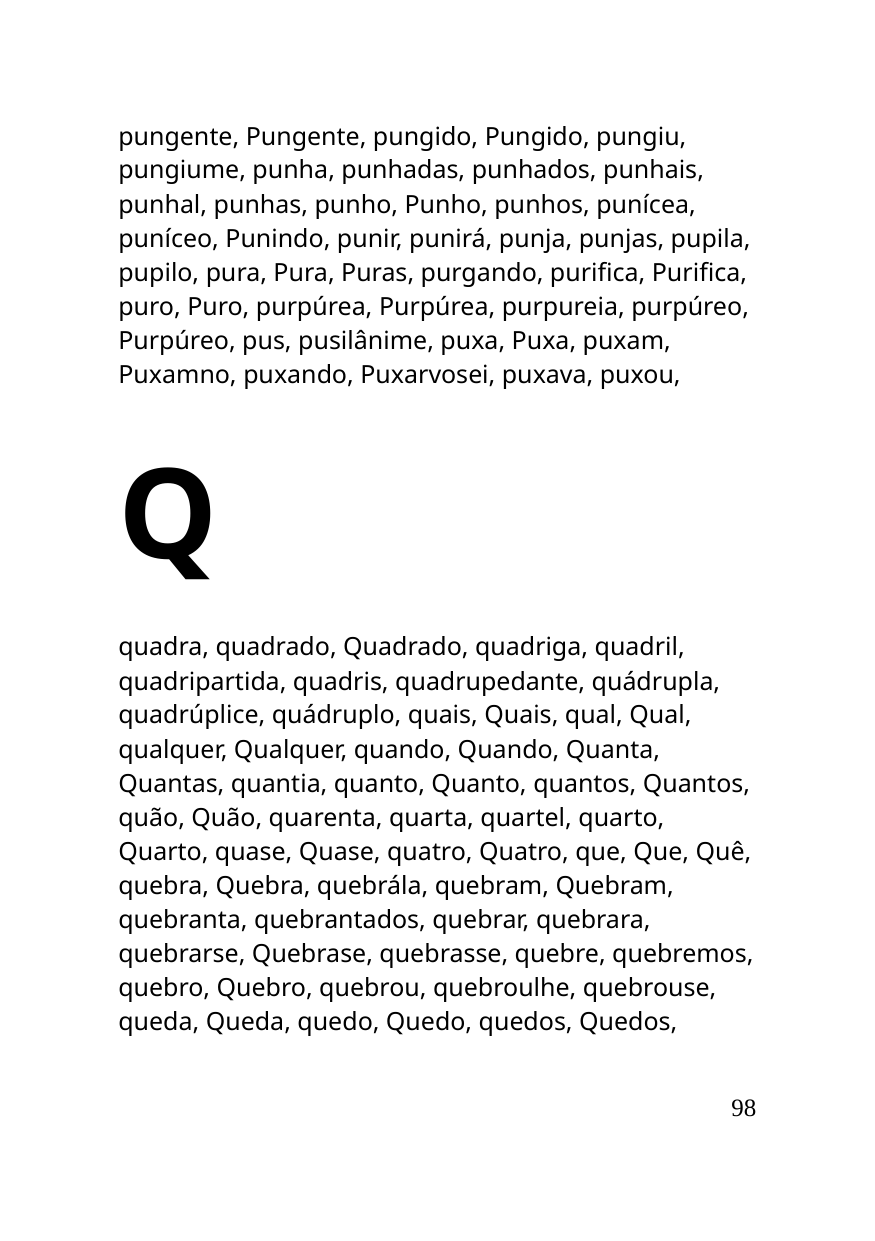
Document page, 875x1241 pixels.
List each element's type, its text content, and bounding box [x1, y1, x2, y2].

text Q [118, 425, 756, 595]
text pungente, Pungente, pungido, Pungido, pungiu, pungiume, punha, punhadas, punhados, punhais, punhal, punhas, punho, Punho, punhos, punícea, puníceo, Punindo, punir, punirá, punja, punjas, pupila, pupilo, pura, Pura, Puras, purgando, purifica, Purifica, puro, Puro, purpúrea, Purpúrea, purpureia, purpúreo, Purpúreo, pus, pusilânime, puxa, Puxa, puxam, Puxamno, puxando, Puxarvosei, puxava, puxou, [118, 118, 756, 391]
text quadra, quadrado, Quadrado, quadriga, quadril, quadripartida, quadris, quadrupedante, quádrupla, quadrúplice, quádruplo, quais, Quais, qual, Qual, qualquer, Qualquer, quando, Quando, Quanta, Quantas, quantia, quanto, Quanto, quantos, Quantos, quão, Quão, quarenta, quarta, quartel, quarto, Quarto, quase, Quase, quatro, Quatro, que, Que, Quê, quebra, Quebra, quebrála, quebram, Quebram, quebranta, quebrantados, quebrar, quebrara, quebrarse, Quebrase, quebrasse, quebre, quebremos, quebro, Quebro, quebrou, quebroulhe, quebrouse, queda, Queda, quedo, Quedo, quedos, Quedos, [118, 629, 756, 1038]
